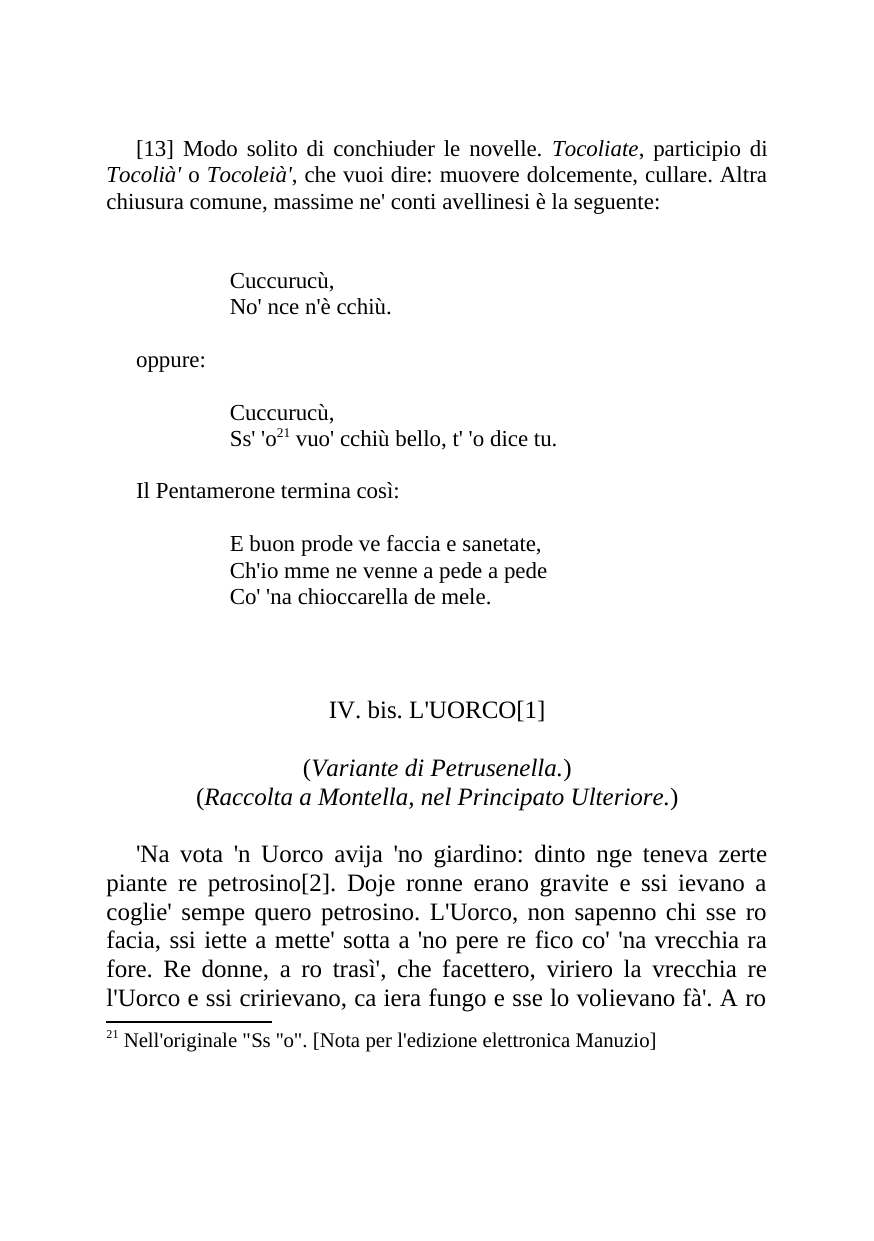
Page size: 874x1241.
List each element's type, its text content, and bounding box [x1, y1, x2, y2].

text Nell'originale "Ss ''o". [Nota per l'edizione elettronica Manuzio] [106, 1028, 768, 1052]
text Ss' 'o vuo' cchiù bello, t' 'o dice tu. [200, 425, 768, 451]
text oppure: [106, 346, 768, 372]
text Cuccurucù, [200, 398, 768, 425]
text No' nce n'è cchiù. [200, 293, 768, 319]
text E buon prode ve faccia e sanetate, [200, 530, 768, 557]
text Ch'io mme ne venne a pede a pede [200, 557, 768, 583]
text Il Pentamerone termina così: [106, 478, 768, 504]
text (Raccolta a Montella, nel Principato Ulteriore.) [106, 782, 768, 811]
text Co' 'na chioccarella de mele. [200, 583, 768, 609]
text 'Na vota 'n Uorco avija 'no giardino: dinto nge teneva zerte piante re petrosino[2]. Doje ronne erano gravite e ssi ievano a coglie' sempe quero petrosino. L'Uorco, non sapenno chi sse ro facia, ssi iette a mette' sotta a 'no pere re fico co' 'na vrecchia ra fore. Re donne, a ro trasì', che facettero, viriero la vrecchia re l'Uorco e ssi cririevano, ca iera fungo e sse lo volievano fà'. A ro [106, 839, 768, 1012]
text Cuccurucù, [200, 267, 768, 293]
text IV. bis. L'UORCO[1] [106, 696, 768, 724]
text (Variante di Petrusenella.) [106, 753, 768, 782]
text [13] Modo solito di conchiuder le novelle. Tocoliate, participio di Tocolià' o Tocoleià', che vuoi dire: muovere dolcemente, cullare. Altra chiusura comune, massime ne' conti avellinesi è la seguente: [106, 135, 768, 214]
